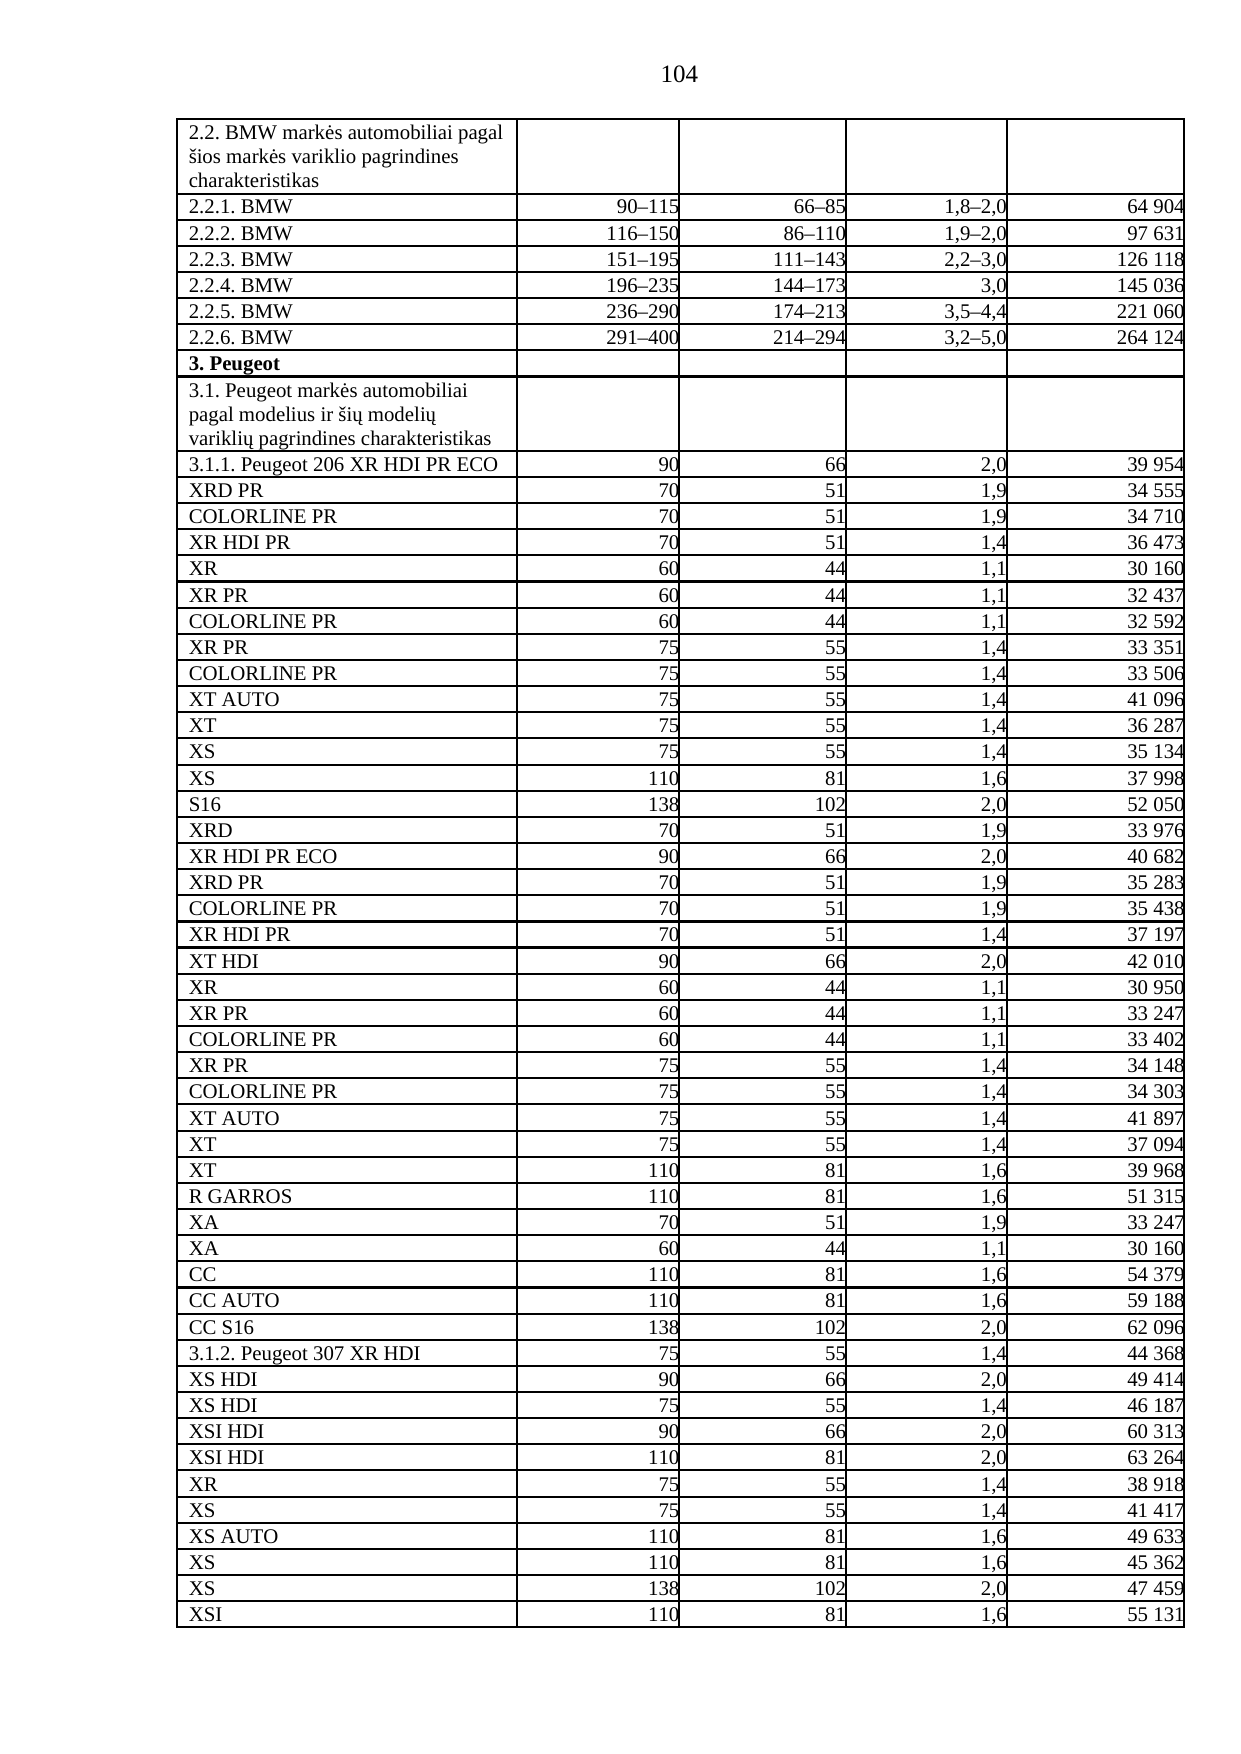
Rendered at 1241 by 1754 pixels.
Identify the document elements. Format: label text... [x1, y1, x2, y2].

table_cell 90 [518, 1419, 678, 1443]
table_cell 3. Peugeot [178, 351, 516, 375]
table_cell XT [178, 713, 516, 737]
table_cell 1,9 [847, 818, 1006, 842]
table_cell 70 [518, 818, 678, 842]
table_cell 1,6 [847, 1602, 1006, 1626]
table_cell 90 [518, 1367, 678, 1391]
table_cell 90 [518, 452, 678, 476]
table_cell 81 [680, 1550, 845, 1574]
table_cell 37 197 [1008, 923, 1183, 946]
table_cell XS HDI [178, 1393, 516, 1417]
table_cell 214–294 [680, 325, 845, 349]
table_cell XR HDI PR [178, 923, 516, 946]
table_cell 1,4 [847, 1471, 1006, 1496]
table_cell 51 [680, 530, 845, 554]
table_cell 1,6 [847, 1524, 1006, 1548]
table_cell XSI HDI [178, 1445, 516, 1469]
table_cell 75 [518, 739, 678, 763]
table_cell 55 [680, 1079, 845, 1103]
table_cell 45 362 [1008, 1550, 1183, 1574]
table_cell 51 [680, 478, 845, 502]
table_cell 1,4 [847, 1079, 1006, 1103]
table_cell 49 633 [1008, 1524, 1183, 1548]
table_cell 55 [680, 687, 845, 711]
table_cell 2.2. BMW markės automobiliai pagal šios markės variklio pagrindines charakteristikas [178, 120, 516, 192]
table_cell 2,0 [847, 792, 1006, 816]
table_cell 138 [518, 792, 678, 816]
table_cell 33 351 [1008, 635, 1183, 659]
table_cell 1,1 [847, 1236, 1006, 1260]
table_cell 196–235 [518, 273, 678, 297]
table_cell 44 [680, 609, 845, 633]
table_cell 55 [680, 713, 845, 737]
table_cell 64 904 [1008, 195, 1183, 218]
table_cell XRD PR [178, 870, 516, 894]
table_cell 102 [680, 792, 845, 816]
table_cell 36 473 [1008, 530, 1183, 554]
table_cell 97 631 [1008, 221, 1183, 245]
table_cell 1,1 [847, 975, 1006, 999]
table_cell [1008, 378, 1183, 450]
table_cell 1,4 [847, 1498, 1006, 1522]
table_cell 3.1.1. Peugeot 206 XR HDI PR ECO [178, 452, 516, 476]
table_cell 66 [680, 452, 845, 476]
table_cell COLORLINE PR [178, 661, 516, 685]
table_cell 46 187 [1008, 1393, 1183, 1417]
table_cell 32 437 [1008, 583, 1183, 607]
table_cell XS [178, 1498, 516, 1522]
table_cell 34 710 [1008, 504, 1183, 528]
table_cell 63 264 [1008, 1445, 1183, 1469]
table_cell 75 [518, 661, 678, 685]
table_cell 1,9 [847, 478, 1006, 502]
table_cell [680, 378, 845, 450]
table_cell 1,8–2,0 [847, 195, 1006, 218]
table_cell 174–213 [680, 299, 845, 323]
table_cell 1,6 [847, 1158, 1006, 1182]
table_cell 81 [680, 766, 845, 789]
table_cell 60 [518, 1236, 678, 1260]
table_cell 75 [518, 1498, 678, 1522]
table_cell 39 968 [1008, 1158, 1183, 1182]
table_cell 90–115 [518, 195, 678, 218]
table_cell 60 [518, 1001, 678, 1025]
table_cell 70 [518, 896, 678, 920]
table_cell XT [178, 1158, 516, 1182]
table_cell 62 096 [1008, 1315, 1183, 1339]
table_cell XT HDI [178, 949, 516, 973]
table_cell XT [178, 1132, 516, 1156]
table_cell 86–110 [680, 221, 845, 245]
table_cell 51 [680, 896, 845, 920]
table_cell XS AUTO [178, 1524, 516, 1548]
table_cell 3,5–4,4 [847, 299, 1006, 323]
table_cell 55 [680, 1471, 845, 1496]
table_cell 1,9 [847, 1210, 1006, 1234]
table_cell 30 160 [1008, 1236, 1183, 1260]
table_cell XR PR [178, 635, 516, 659]
table_cell 55 [680, 1053, 845, 1077]
table_cell 66 [680, 1367, 845, 1391]
table_cell 49 414 [1008, 1367, 1183, 1391]
table_cell 33 976 [1008, 818, 1183, 842]
table_cell 81 [680, 1445, 845, 1469]
table_cell COLORLINE PR [178, 1027, 516, 1051]
table_cell 1,6 [847, 766, 1006, 789]
table_cell 66 [680, 949, 845, 973]
table_cell 1,9 [847, 870, 1006, 894]
table_cell 1,1 [847, 1027, 1006, 1051]
table_cell XR HDI PR [178, 530, 516, 554]
table_cell 33 247 [1008, 1210, 1183, 1234]
table_cell 54 379 [1008, 1262, 1183, 1286]
table_cell COLORLINE PR [178, 609, 516, 633]
table_cell 33 402 [1008, 1027, 1183, 1051]
table_cell 1,4 [847, 1132, 1006, 1156]
table_cell 81 [680, 1262, 845, 1286]
table_cell 44 368 [1008, 1341, 1183, 1365]
table_cell XS HDI [178, 1367, 516, 1391]
table_cell CC [178, 1262, 516, 1286]
table_cell 1,6 [847, 1184, 1006, 1208]
table_cell 70 [518, 530, 678, 554]
table_cell 55 [680, 661, 845, 685]
table_cell 70 [518, 504, 678, 528]
table_cell [680, 351, 845, 375]
table_cell 33 506 [1008, 661, 1183, 685]
table_cell XRD [178, 818, 516, 842]
table_cell 52 050 [1008, 792, 1183, 816]
table_cell 51 [680, 923, 845, 946]
table_cell 60 [518, 609, 678, 633]
table_cell 66 [680, 844, 845, 868]
table_cell 1,4 [847, 713, 1006, 737]
table_cell 1,1 [847, 583, 1006, 607]
table_cell 291–400 [518, 325, 678, 349]
table_cell 2,0 [847, 949, 1006, 973]
table_cell 1,6 [847, 1289, 1006, 1312]
table_cell 1,6 [847, 1550, 1006, 1574]
table_cell 145 036 [1008, 273, 1183, 297]
table_cell 60 [518, 556, 678, 580]
table_cell [847, 120, 1006, 192]
table_cell COLORLINE PR [178, 1079, 516, 1103]
table_cell 35 283 [1008, 870, 1183, 894]
table_cell 1,4 [847, 661, 1006, 685]
table_cell 138 [518, 1315, 678, 1339]
table_cell 138 [518, 1576, 678, 1600]
table_cell 2.2.3. BMW [178, 247, 516, 271]
table_cell [847, 378, 1006, 450]
table_cell [518, 351, 678, 375]
table_cell 1,9 [847, 504, 1006, 528]
table_cell 1,1 [847, 556, 1006, 580]
table_cell CC S16 [178, 1315, 516, 1339]
table_cell XR PR [178, 1053, 516, 1077]
table_cell 90 [518, 949, 678, 973]
table_cell 81 [680, 1158, 845, 1182]
table_cell 110 [518, 1445, 678, 1469]
table_cell 44 [680, 1236, 845, 1260]
table_cell 264 124 [1008, 325, 1183, 349]
table_cell 41 897 [1008, 1105, 1183, 1129]
table_cell 44 [680, 1001, 845, 1025]
table_cell XR [178, 1471, 516, 1496]
table_cell 70 [518, 1210, 678, 1234]
table_cell 75 [518, 635, 678, 659]
table_cell XSI HDI [178, 1419, 516, 1443]
table_cell 2,0 [847, 1419, 1006, 1443]
table_cell 75 [518, 687, 678, 711]
table_cell 102 [680, 1576, 845, 1600]
table_cell 30 950 [1008, 975, 1183, 999]
table_cell 35 134 [1008, 739, 1183, 763]
table_cell 2.2.6. BMW [178, 325, 516, 349]
table_cell XRD PR [178, 478, 516, 502]
table_cell 144–173 [680, 273, 845, 297]
table_cell 110 [518, 766, 678, 789]
table_cell 1,4 [847, 923, 1006, 946]
table_cell 1,4 [847, 687, 1006, 711]
table_cell 110 [518, 1289, 678, 1312]
table_cell 110 [518, 1184, 678, 1208]
table_cell COLORLINE PR [178, 504, 516, 528]
table_cell 59 188 [1008, 1289, 1183, 1312]
table_cell 75 [518, 1105, 678, 1129]
table_cell 1,9 [847, 896, 1006, 920]
table_cell 51 315 [1008, 1184, 1183, 1208]
table_cell 110 [518, 1524, 678, 1548]
table_cell 66 [680, 1419, 845, 1443]
table_cell 55 131 [1008, 1602, 1183, 1626]
table_cell 70 [518, 870, 678, 894]
table_cell XT AUTO [178, 687, 516, 711]
table_cell 34 303 [1008, 1079, 1183, 1103]
table_cell 75 [518, 1079, 678, 1103]
table_cell XA [178, 1236, 516, 1260]
table_cell XA [178, 1210, 516, 1234]
table_cell XS [178, 739, 516, 763]
table_cell 55 [680, 739, 845, 763]
table_cell 1,1 [847, 609, 1006, 633]
table_cell 32 592 [1008, 609, 1183, 633]
table_cell 2.2.1. BMW [178, 195, 516, 218]
table_cell 35 438 [1008, 896, 1183, 920]
table_cell CC AUTO [178, 1289, 516, 1312]
table_cell 2.2.4. BMW [178, 273, 516, 297]
table_cell 3,0 [847, 273, 1006, 297]
table_cell 1,4 [847, 1105, 1006, 1129]
table_cell 66–85 [680, 195, 845, 218]
table_cell XR [178, 975, 516, 999]
table_cell 60 [518, 1027, 678, 1051]
table_cell 42 010 [1008, 949, 1183, 973]
table_cell 38 918 [1008, 1471, 1183, 1496]
table_cell 2,0 [847, 452, 1006, 476]
table_cell XSI [178, 1602, 516, 1626]
table_cell 1,4 [847, 1053, 1006, 1077]
table_cell 60 313 [1008, 1419, 1183, 1443]
table_cell 3.1.2. Peugeot 307 XR HDI [178, 1341, 516, 1365]
table_cell 236–290 [518, 299, 678, 323]
table_cell 70 [518, 923, 678, 946]
table_cell [1008, 120, 1183, 192]
table_cell 2,2–3,0 [847, 247, 1006, 271]
table_cell 51 [680, 504, 845, 528]
table_cell 30 160 [1008, 556, 1183, 580]
table_cell 2,0 [847, 1315, 1006, 1339]
table_cell 221 060 [1008, 299, 1183, 323]
table_cell 1,4 [847, 1341, 1006, 1365]
table_cell 34 148 [1008, 1053, 1183, 1077]
table_cell 60 [518, 975, 678, 999]
table_cell 36 287 [1008, 713, 1183, 737]
table_cell 1,4 [847, 635, 1006, 659]
table_cell [518, 120, 678, 192]
table_cell 55 [680, 1132, 845, 1156]
table_cell 55 [680, 1341, 845, 1365]
table_cell 44 [680, 556, 845, 580]
table_cell S16 [178, 792, 516, 816]
table_cell 41 417 [1008, 1498, 1183, 1522]
table_cell 1,1 [847, 1001, 1006, 1025]
table_cell 1,4 [847, 739, 1006, 763]
table_cell XS [178, 1576, 516, 1600]
table_cell 2,0 [847, 1367, 1006, 1391]
table_cell 81 [680, 1289, 845, 1312]
table_cell 75 [518, 1132, 678, 1156]
table_cell 110 [518, 1158, 678, 1182]
table_cell 81 [680, 1602, 845, 1626]
table_cell XT AUTO [178, 1105, 516, 1129]
table_cell 60 [518, 583, 678, 607]
table_cell 40 682 [1008, 844, 1183, 868]
table_cell 81 [680, 1184, 845, 1208]
table_cell 55 [680, 1393, 845, 1417]
table_cell 41 096 [1008, 687, 1183, 711]
table_cell 44 [680, 975, 845, 999]
table_cell 51 [680, 818, 845, 842]
table_cell 70 [518, 478, 678, 502]
table_cell 110 [518, 1550, 678, 1574]
table_cell 51 [680, 870, 845, 894]
table_cell 55 [680, 1498, 845, 1522]
table_cell 3.1. Peugeot markės automobiliai pagal modelius ir šių modelių variklių pagrindines charakteristikas [178, 378, 516, 450]
table_cell 111–143 [680, 247, 845, 271]
table_cell 2,0 [847, 844, 1006, 868]
table_cell 44 [680, 583, 845, 607]
table_cell 110 [518, 1602, 678, 1626]
table_cell 1,4 [847, 530, 1006, 554]
table_cell 151–195 [518, 247, 678, 271]
table_cell 2,0 [847, 1576, 1006, 1600]
table_cell XR PR [178, 583, 516, 607]
table_cell 55 [680, 1105, 845, 1129]
table_cell 2,0 [847, 1445, 1006, 1469]
table_cell 2.2.5. BMW [178, 299, 516, 323]
table_cell [1008, 351, 1183, 375]
table_cell [847, 351, 1006, 375]
table_cell 102 [680, 1315, 845, 1339]
table_cell 3,2–5,0 [847, 325, 1006, 349]
table_cell 75 [518, 1053, 678, 1077]
table_cell 44 [680, 1027, 845, 1051]
table_cell R GARROS [178, 1184, 516, 1208]
table_cell 1,4 [847, 1393, 1006, 1417]
table_cell 90 [518, 844, 678, 868]
table_cell XS [178, 1550, 516, 1574]
table_cell 1,6 [847, 1262, 1006, 1286]
table_cell [680, 120, 845, 192]
table_cell 110 [518, 1262, 678, 1286]
table_cell 75 [518, 1471, 678, 1496]
table_cell 75 [518, 1341, 678, 1365]
table_cell XS [178, 766, 516, 789]
table_cell 33 247 [1008, 1001, 1183, 1025]
table_cell 1,9–2,0 [847, 221, 1006, 245]
table_cell 51 [680, 1210, 845, 1234]
table_cell 47 459 [1008, 1576, 1183, 1600]
table_cell 126 118 [1008, 247, 1183, 271]
table_cell 39 954 [1008, 452, 1183, 476]
table_cell 75 [518, 1393, 678, 1417]
table_cell XR HDI PR ECO [178, 844, 516, 868]
table_cell 116–150 [518, 221, 678, 245]
table_cell 75 [518, 713, 678, 737]
table_cell [518, 378, 678, 450]
table_cell 81 [680, 1524, 845, 1548]
table_cell 34 555 [1008, 478, 1183, 502]
table_cell 37 094 [1008, 1132, 1183, 1156]
table_cell COLORLINE PR [178, 896, 516, 920]
table_cell XR [178, 556, 516, 580]
table_cell 2.2.2. BMW [178, 221, 516, 245]
table_cell 37 998 [1008, 766, 1183, 789]
table_cell XR PR [178, 1001, 516, 1025]
table_cell 55 [680, 635, 845, 659]
